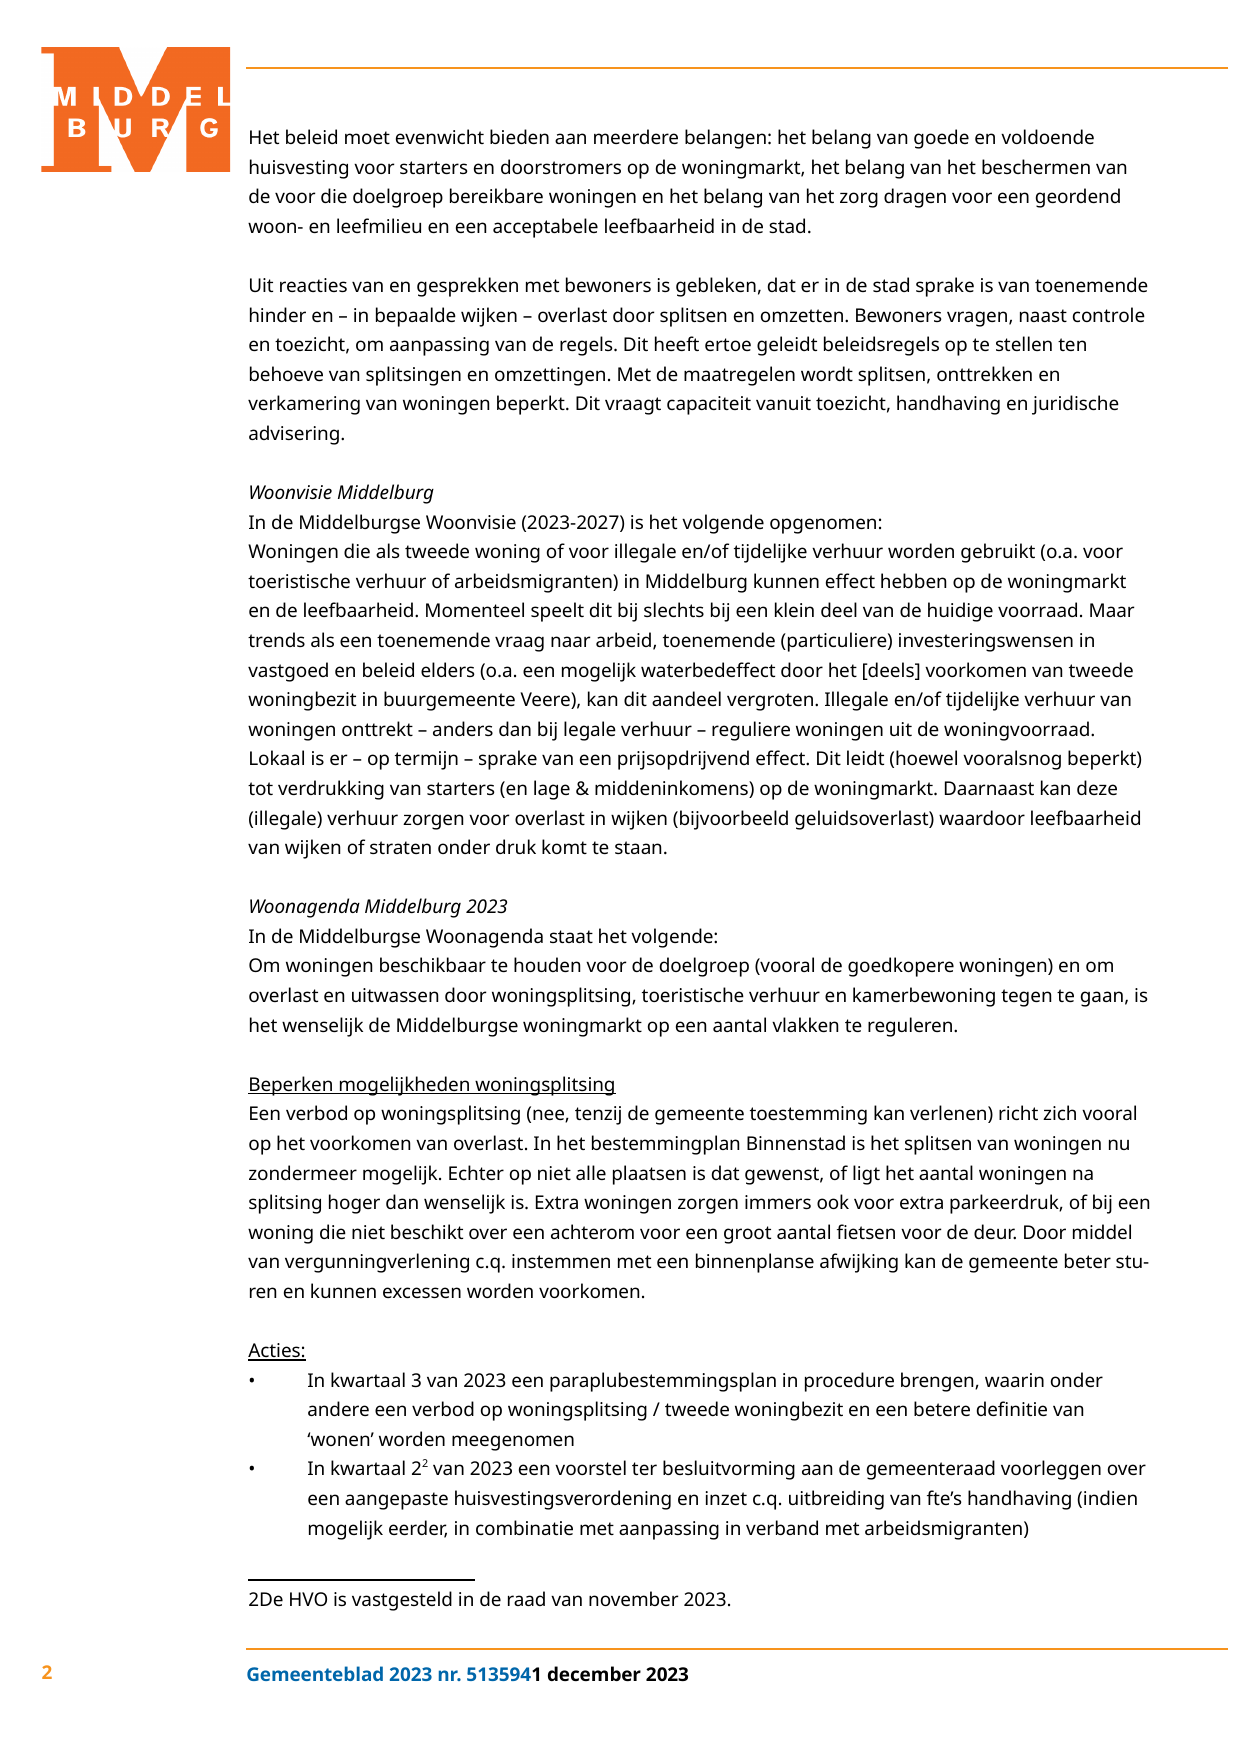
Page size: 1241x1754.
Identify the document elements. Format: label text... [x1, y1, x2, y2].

text Woningen die als tweede woning of voor illegale en/of tijdelijke verhuur worden gebruikt (o.a. voor toeristische verhuur of arbeidsmigranten) in Middelburg kunnen effect hebben op de woningmarkt en de leefbaarheid. Momenteel speelt dit bij slechts bij een klein deel van de huidige voorraad. Maar trends als een toenemende vraag naar arbeid, toenemende (particuliere) investeringswensen in vastgoed en beleid elders (o.a. een mogelijk waterbedeffect door het [deels] voorkomen van tweede woningbezit in buurgemeente Veere), kan dit aandeel vergroten. Illegale en/of tijdelijke verhuur van woningen onttrekt – anders dan bij legale verhuur – reguliere woningen uit de woningvoorraad. Lokaal is er – op termijn – sprake van een prijsopdrijvend effect. Dit leidt (hoewel vooralsnog beperkt) tot verdrukking van starters (en lage & middeninkomens) op de woningmarkt. Daarnaast kan deze (illegale) verhuur zorgen voor overlast in wijken (bijvoorbeeld geluidsoverlast) waardoor leefbaarheid van wijken of straten onder druk komt te staan. [248, 538, 1152, 860]
picture [41, 47, 231, 172]
text Een verbod op woningsplitsing (nee, tenzij de gemeente toestemming kan verlenen) richt zich vooral op het voorkomen van overlast. In het bestemmingplan Binnenstad is het splitsen van woningen nu zondermeer mogelijk. Echter op niet alle plaatsen is dat gewenst, of ligt het aantal woningen na splitsing hoger dan wenselijk is. Extra woningen zorgen immers ook voor extra parkeerdruk, of bij een woning die niet beschikt over een achterom voor een groot aantal fietsen voor de deur. Door middel van vergunningverlening c.q. instemmen met een binnenplanse afwijking kan de gemeente beter stu-ren en kunnen excessen worden voorkomen. [248, 1101, 1152, 1304]
text In de Middelburgse Woonvisie (2023-2027) is het volgende opgenomen: [248, 509, 1152, 535]
list In kwartaal 3 van 2023 een paraplubestemmingsplan in procedure brengen, waarin onder andere een verbod op woningsplitsing / tweede woningbezit en een betere definitie van ‘wonen’ worden meegenomen [248, 1367, 1152, 1452]
text Woonvisie Middelburg [248, 479, 1152, 505]
text Het beleid moet evenwicht bieden aan meerdere belangen: het belang van goede en voldoende huisvesting voor starters en doorstromers op de woningmarkt, het belang van het beschermen van de voor die doelgroep bereikbare woningen en het belang van het zorg dragen voor een geordend woon- en leefmilieu en een acceptabele leefbaarheid in de stad. [248, 124, 1152, 239]
text In de Middelburgse Woonagenda staat het volgende: [248, 923, 1152, 949]
list De HVO is vastgesteld in de raad van november 2023. [248, 1586, 1152, 1612]
text Uit reacties van en gesprekken met bewoners is gebleken, dat er in de stad sprake is van toenemende hinder en – in bepaalde wijken – overlast door splitsen en omzetten. Bewoners vragen, naast controle en toezicht, om aanpassing van de regels. Dit heeft ertoe geleidt beleidsregels op te stellen ten behoeve van splitsingen en omzettingen. Met de maatregelen wordt splitsen, onttrekken en verkamering van woningen beperkt. Dit vraagt capaciteit vanuit toezicht, handhaving en juridische advisering. [248, 272, 1152, 446]
text Woonagenda Middelburg 2023 [248, 893, 1152, 919]
text Beperken mogelijkheden woningsplitsing [248, 1071, 1152, 1097]
list In kwartaal 2 van 2023 een voorstel ter besluitvorming aan de gemeenteraad voorleggen over een aangepaste huisvestingsverordening en inzet c.q. uitbreiding van fte’s handhaving (indien mogelijk eerder, in combinatie met aanpassing in verband met arbeidsmigranten) [248, 1456, 1152, 1541]
text Om woningen beschikbaar te houden voor de doelgroep (vooral de goedkopere woningen) en om overlast en uitwassen door woningsplitsing, toeristische verhuur en kamerbewoning tegen te gaan, is het wenselijk de Middelburgse woningmarkt op een aantal vlakken te reguleren. [248, 953, 1152, 1038]
text Acties: [248, 1337, 1152, 1363]
